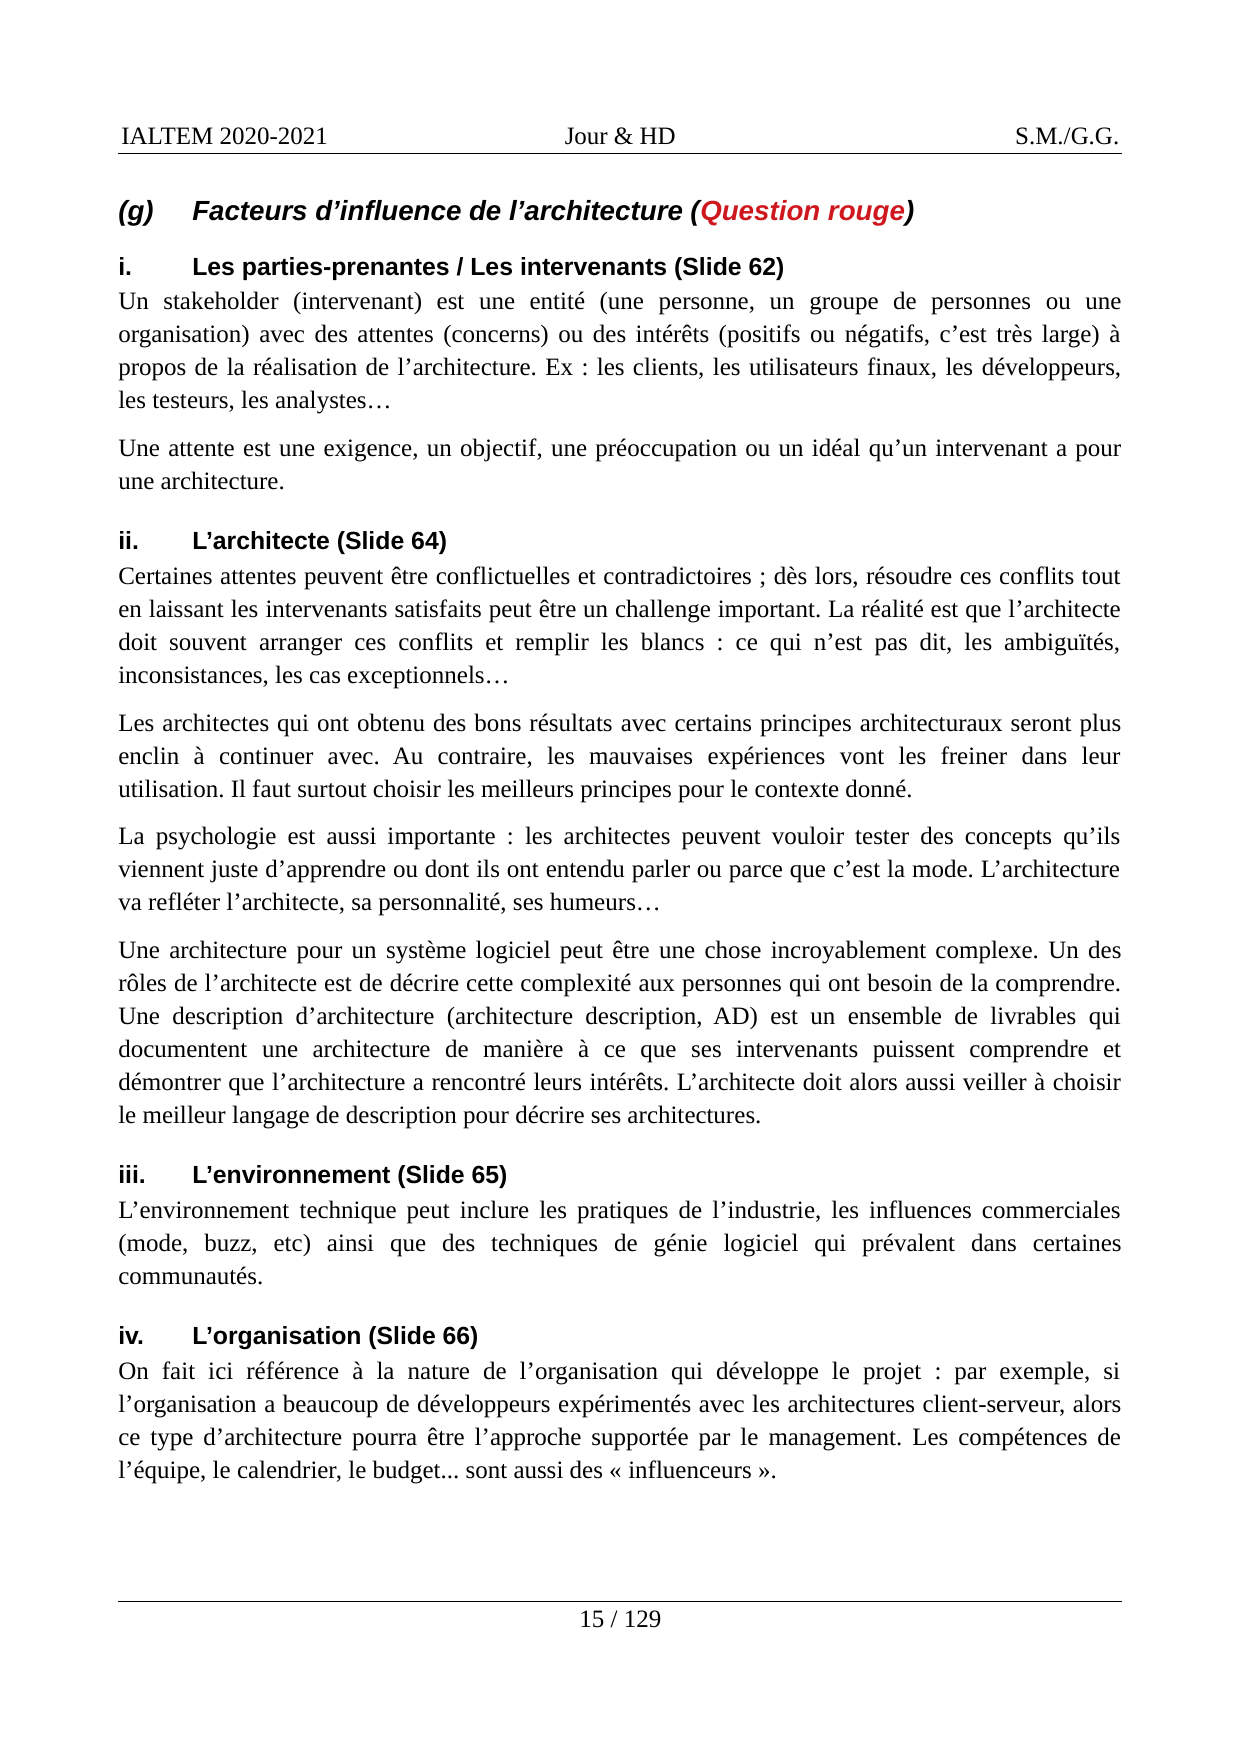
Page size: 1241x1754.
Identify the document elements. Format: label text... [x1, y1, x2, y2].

subtitle L’organisation (Slide 66) [118, 1321, 1122, 1350]
subtitle Les parties-prenantes / Les intervenants (Slide 62) [118, 252, 1122, 280]
text L’environnement technique peut inclure les pratiques de l’industrie, les influences commerciales (mode, buzz, etc) ainsi que des techniques de génie logiciel qui prévalent dans certaines communautés. [118, 1195, 1122, 1290]
text Les architectes qui ont obtenu des bons résultats avec certains principes architecturaux seront plus enclin à continuer avec. Au contraire, les mauvaises expériences vont les freiner dans leur utilisation. Il faut surtout choisir les meilleurs principes pour le contexte donné. [118, 708, 1122, 802]
text La psychologie est aussi importante : les architectes peuvent vouloir tester des concepts qu’ils viennent juste d’apprendre ou dont ils ont entendu parler ou parce que c’est la mode. L’architecture va refléter l’architecte, sa personnalité, ses humeurs… [118, 821, 1122, 916]
text Une architecture pour un système logiciel peut être une chose incroyablement complexe. Un des rôles de l’architecte est de décrire cette complexité aux personnes qui ont besoin de la comprendre. Une description d’architecture (architecture description, AD) est un ensemble de livrables qui documentent une architecture de manière à ce que ses intervenants puissent comprendre et démontrer que l’architecture a rencontré leurs intérêts. L’architecte doit alors aussi veiller à choisir le meilleur langage de description pour décrire ses architectures. [118, 935, 1122, 1129]
text On fait ici référence à la nature de l’organisation qui développe le projet : par exemple, si l’organisation a beaucoup de développeurs expérimentés avec les architectures client-serveur, alors ce type d’architecture pourra être l’approche supportée par le management. Les compétences de l’équipe, le calendrier, le budget... sont aussi des « influenceurs ». [118, 1356, 1122, 1484]
subtitle L’architecte (Slide 64) [118, 526, 1122, 555]
text Une attente est une exigence, un objectif, une préoccupation ou un idéal qu’un intervenant a pour une architecture. [118, 433, 1122, 495]
subtitle Facteurs d’influence de l’architecture (Question rouge) [118, 195, 1122, 227]
text Certaines attentes peuvent être conflictuelles et contradictoires ; dès lors, résoudre ces conflits tout en laissant les intervenants satisfaits peut être un challenge important. La réalité est que l’architecte doit souvent arranger ces conflits et remplir les blancs : ce qui n’est pas dit, les ambiguïtés, inconsistances, les cas exceptionnels… [118, 561, 1122, 689]
subtitle L’environnement (Slide 65) [118, 1160, 1122, 1189]
text Un stakeholder (intervenant) est une entité (une personne, un groupe de personnes ou une organisation) avec des attentes (concerns) ou des intérêts (positifs ou négatifs, c’est très large) à propos de la réalisation de l’architecture. Ex : les clients, les utilisateurs finaux, les développeurs, les testeurs, les analystes… [118, 286, 1122, 414]
